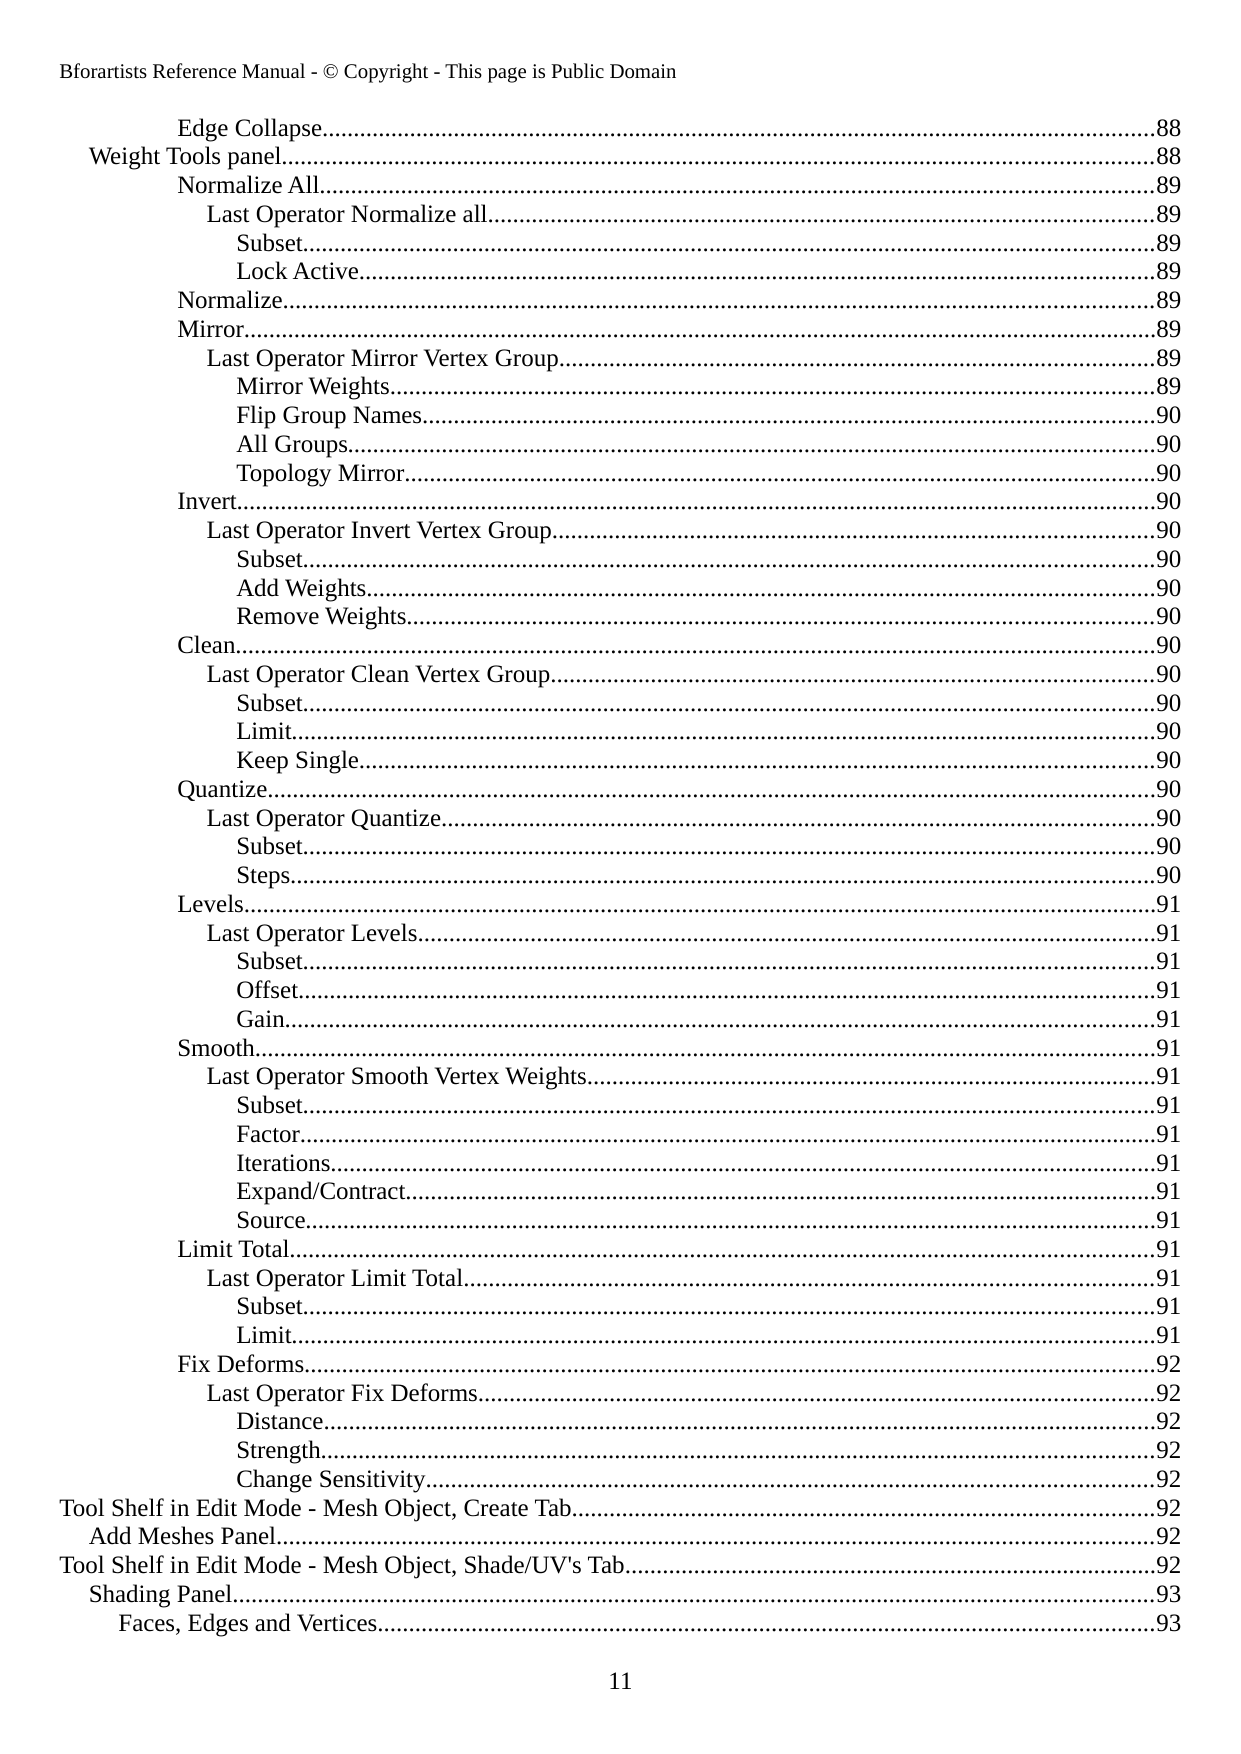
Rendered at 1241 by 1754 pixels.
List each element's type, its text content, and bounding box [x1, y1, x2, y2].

text Last Operator Quantize 90 [206, 803, 1181, 831]
text Shading Panel 93 [88, 1579, 1181, 1608]
text Normalize All 89 [177, 170, 1181, 199]
text Remove Weights 90 [236, 601, 1181, 630]
text Mirror 89 [177, 314, 1181, 343]
text Last Operator Clean Vertex Group 90 [206, 659, 1181, 688]
text Subset 90 [236, 831, 1181, 860]
text Subset 91 [236, 946, 1181, 975]
text Iterations 91 [236, 1148, 1181, 1176]
text Invert 90 [177, 486, 1181, 515]
text Fix Deforms 92 [177, 1349, 1181, 1378]
text Quantize 90 [177, 774, 1181, 803]
text Normalize 89 [177, 285, 1181, 314]
text Mirror Weights 89 [236, 371, 1181, 400]
text Subset 90 [236, 688, 1181, 716]
text Lock Active 89 [236, 256, 1181, 285]
text Last Operator Invert Vertex Group 90 [206, 515, 1181, 544]
text Edge Collapse 88 [177, 113, 1181, 141]
text Last Operator Normalize all 89 [206, 199, 1181, 228]
text Subset 91 [236, 1090, 1181, 1119]
text Weight Tools panel 88 [88, 141, 1181, 170]
text Flip Group Names 90 [236, 400, 1181, 429]
text Subset 91 [236, 1291, 1181, 1320]
text Faces, Edges and Vertices 93 [118, 1608, 1181, 1636]
text Expand/Contract 91 [236, 1176, 1181, 1205]
text All Groups 90 [236, 429, 1181, 458]
text Add Meshes Panel 92 [88, 1521, 1181, 1550]
text Add Weights 90 [236, 573, 1181, 601]
text Last Operator Levels 91 [206, 918, 1181, 946]
text Keep Single 90 [236, 745, 1181, 774]
text Strength 92 [236, 1435, 1181, 1464]
text Limit Total 91 [177, 1234, 1181, 1263]
text Last Operator Mirror Vertex Group 89 [206, 343, 1181, 371]
text Subset 90 [236, 544, 1181, 573]
text Limit 91 [236, 1320, 1181, 1349]
text Change Sensitivity 92 [236, 1464, 1181, 1493]
text Topology Mirror 90 [236, 458, 1181, 486]
text Last Operator Smooth Vertex Weights 91 [206, 1061, 1181, 1090]
text Tool Shelf in Edit Mode - Mesh Object, Create Tab 92 [59, 1493, 1181, 1521]
text Source 91 [236, 1205, 1181, 1234]
text Offset 91 [236, 975, 1181, 1004]
text Gain 91 [236, 1004, 1181, 1033]
text Tool Shelf in Edit Mode - Mesh Object, Shade/UV's Tab 92 [59, 1550, 1181, 1579]
text Smooth 91 [177, 1033, 1181, 1061]
text Levels 91 [177, 889, 1181, 918]
text Limit 90 [236, 716, 1181, 745]
text Last Operator Fix Deforms 92 [206, 1378, 1181, 1406]
text Subset 89 [236, 228, 1181, 256]
text Last Operator Limit Total 91 [206, 1263, 1181, 1291]
text Steps 90 [236, 860, 1181, 889]
text Clean 90 [177, 630, 1181, 659]
text Factor 91 [236, 1119, 1181, 1148]
text Distance 92 [236, 1406, 1181, 1435]
